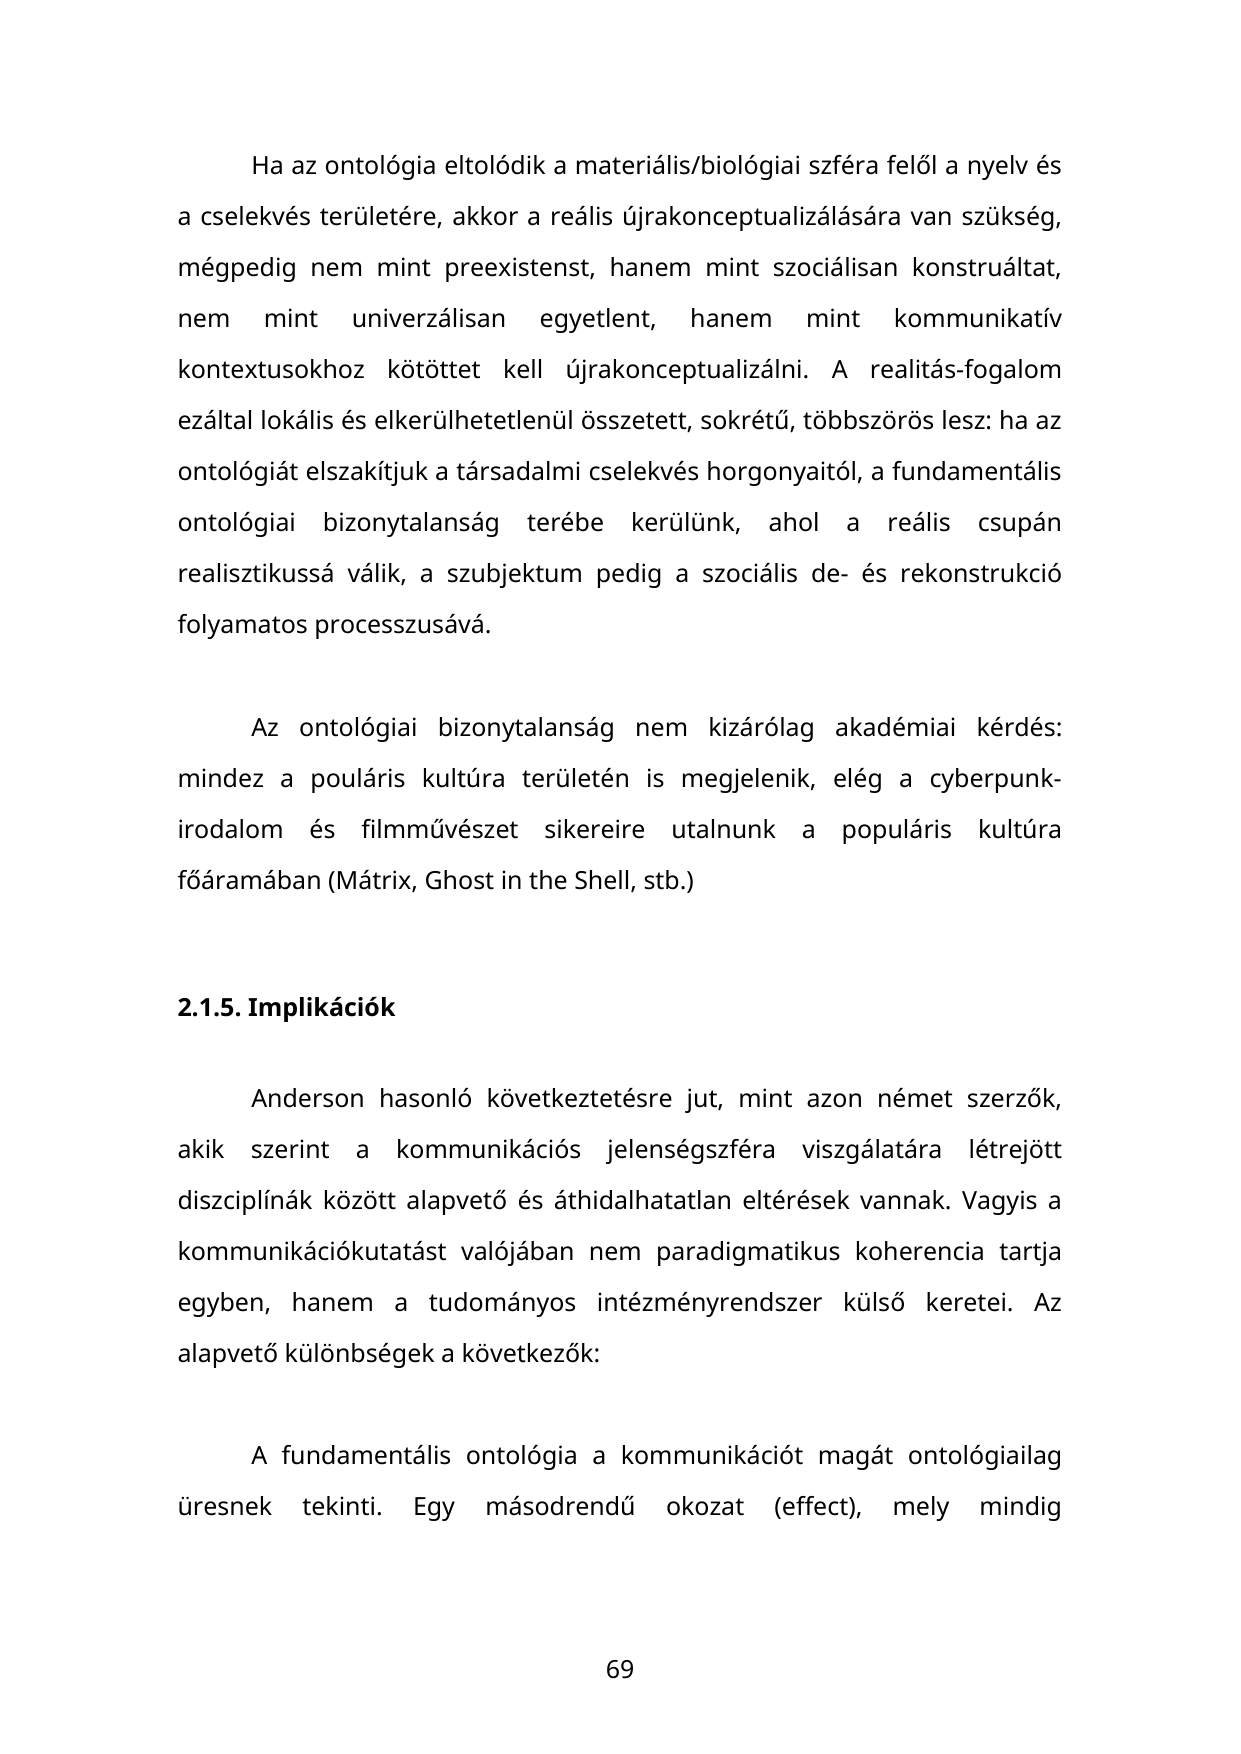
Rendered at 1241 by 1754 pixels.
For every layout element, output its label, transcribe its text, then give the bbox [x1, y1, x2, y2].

subtitle 2.1.5. Implikációk [177, 989, 1063, 1023]
text Anderson hasonló következtetésre jut, mint azon német szerzők, akik szerint a kommunikációs jelenségszféra viszgálatára létrejött diszciplínák között alapvető és áthidalhatatlan eltérések vannak. Vagyis a kommunikációkutatást valójában nem paradigmatikus koherencia tartja egyben, hanem a tudományos intézményrendszer külső keretei. Az alapvető különbségek a következők: [177, 1081, 1063, 1370]
text Az ontológiai bizonytalanság nem kizárólag akadémiai kérdés: mindez a pouláris kultúra területén is megjelenik, elég a cyberpunk-irodalom és filmművészet sikereire utalnunk a populáris kultúra főáramában (Mátrix, Ghost in the Shell, stb.) [177, 709, 1063, 896]
text Ha az ontológia eltolódik a materiális/biológiai szféra felől a nyelv és a cselekvés területére, akkor a reális újrakonceptualizálására van szükség, mégpedig nem mint preexistenst, hanem mint szociálisan konstruáltat, nem mint univerzálisan egyetlent, hanem mint kommunikatív kontextusokhoz kötöttet kell újrakonceptualizálni. A realitás-fogalom ezáltal lokális és elkerülhetetlenül összetett, sokrétű, többszörös lesz: ha az ontológiát elszakítjuk a társadalmi cselekvés horgonyaitól, a fundamentális ontológiai bizonytalanság terébe kerülünk, ahol a reális csupán realisztikussá válik, a szubjektum pedig a szociális de- és rekonstrukció folyamatos processzusává. [177, 148, 1063, 641]
text A fundamentális ontológia a kommunikációt magát ontológiailag üresnek tekinti. Egy másodrendű okozat (effect), mely mindig [177, 1438, 1063, 1523]
